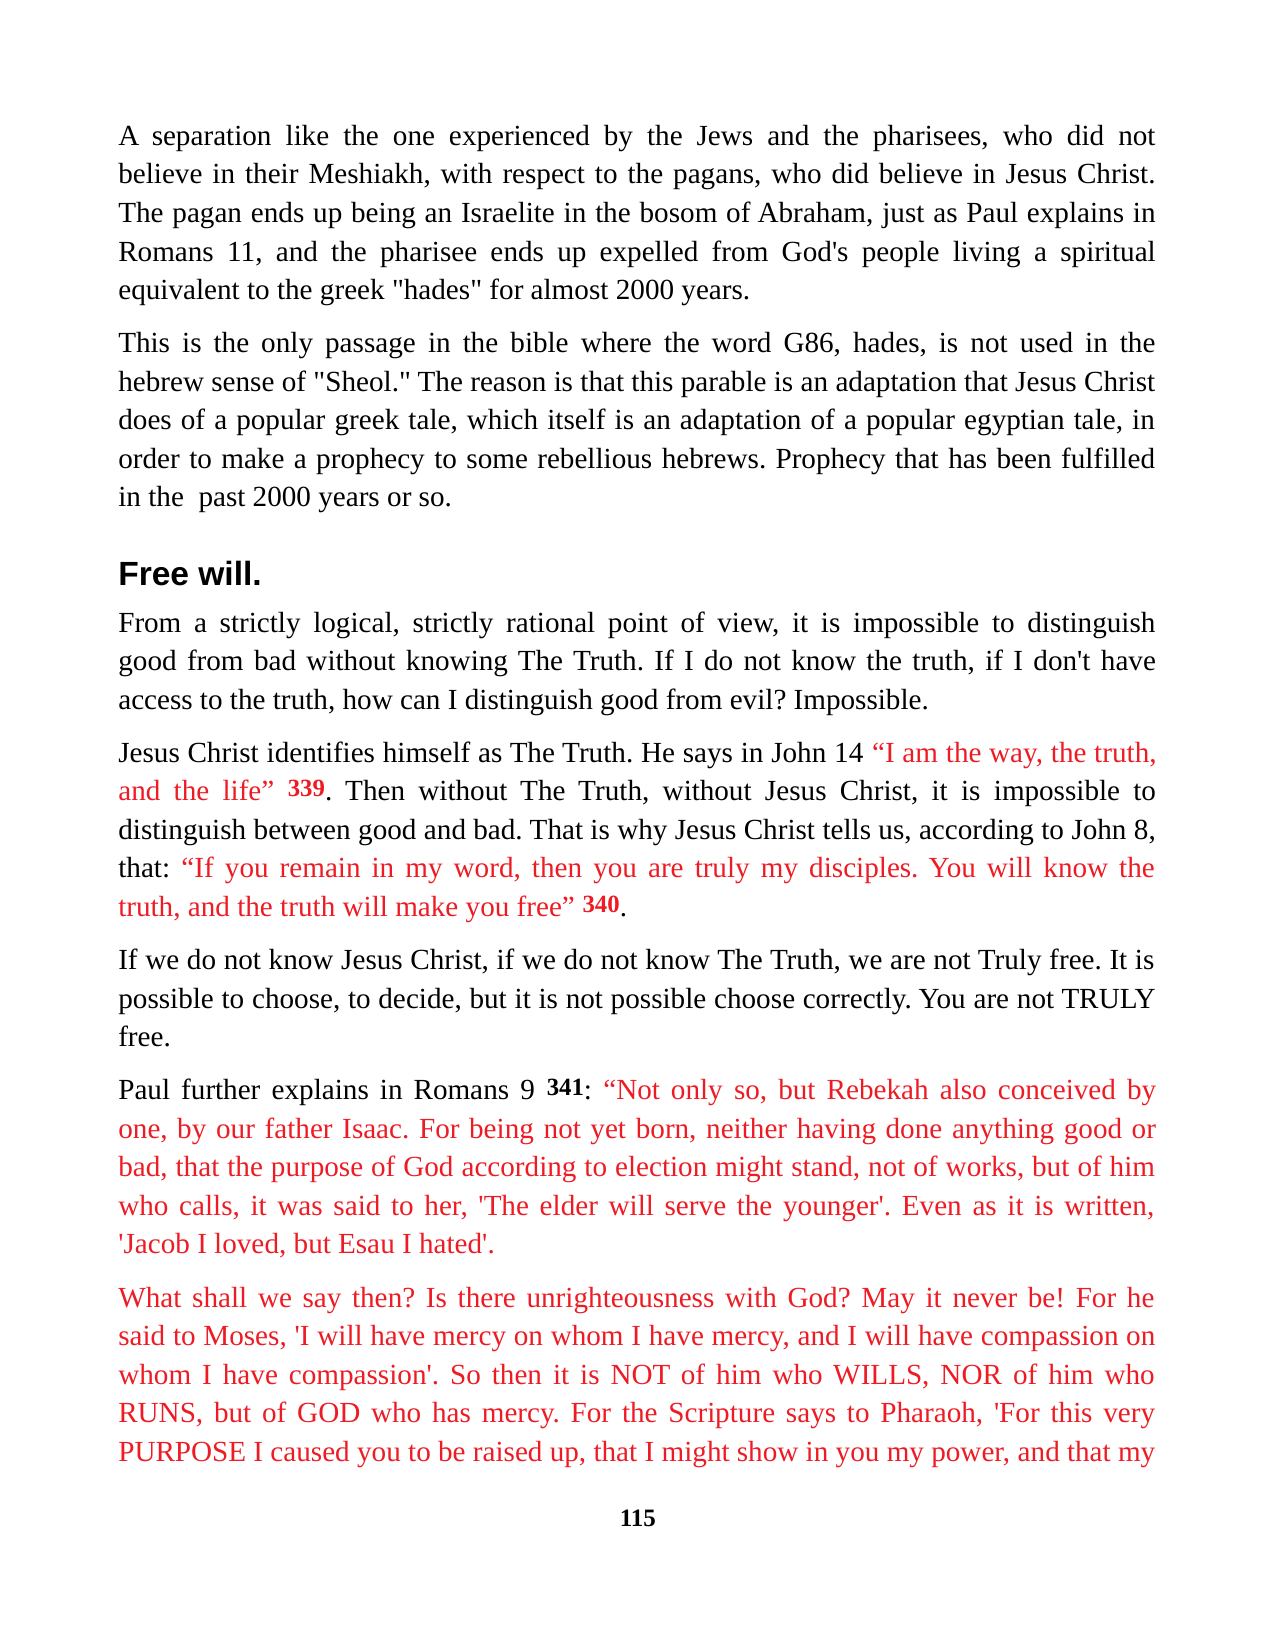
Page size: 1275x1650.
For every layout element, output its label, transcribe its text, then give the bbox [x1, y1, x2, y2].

text What shall we say then? Is there unrighteousness with God? May it never be! For he said to Moses, 'I will have mercy on whom I have mercy, and I will have compassion on whom I have compassion'. So then it is NOT of him who WILLS, NOR of him who RUNS, but of GOD who has mercy. For the Scripture says to Pharaoh, 'For this very PURPOSE I caused you to be raised up, that I might show in you my power, and that my [118, 1280, 1157, 1467]
text From a strictly logical, strictly rational point of view, it is impossible to distinguish good from bad without knowing The Truth. If I do not know the truth, if I don't have access to the truth, how can I distinguish good from evil? Impossible. [118, 605, 1157, 715]
text Jesus Christ identifies himself as The Truth. He says in John 14 “I am the way, the truth, and the life” . Then without The Truth, without Jesus Christ, it is impossible to distinguish between good and bad. That is why Jesus Christ tells us, according to John 8, that: “If you remain in my word, then you are truly my disciples. You will know the truth, and the truth will make you free” . [118, 735, 1157, 923]
text This is the only passage in the bible where the word G86, hades, is not used in the hebrew sense of "Sheol." The reason is that this parable is an adaptation that Jesus Christ does of a popular greek tale, which itself is an adaptation of a popular egyptian tale, in order to make a prophecy to some rebellious hebrews. Prophecy that has been fulfilled in the past 2000 years or so. [118, 325, 1157, 513]
subtitle Free will. [118, 553, 1157, 592]
text If we do not know Jesus Christ, if we do not know The Truth, we are not Truly free. It is possible to choose, to decide, but it is not possible choose correctly. You are not TRULY free. [118, 942, 1157, 1053]
text Paul further explains in Romans 9 : “Not only so, but Rebekah also conceived by one, by our father Isaac. For being not yet born, neither having done anything good or bad, that the purpose of God according to election might stand, not of works, but of him who calls, it was said to her, 'The elder will serve the younger'. Even as it is written, 'Jacob I loved, but Esau I hated'. [118, 1072, 1157, 1260]
text A separation like the one experienced by the Jews and the pharisees, who did not believe in their Meshiakh, with respect to the pagans, who did believe in Jesus Christ. The pagan ends up being an Israelite in the bosom of Abraham, just as Paul explains in Romans 11, and the pharisee ends up expelled from God's people living a spiritual equivalent to the greek "hades" for almost 2000 years. [118, 118, 1157, 306]
